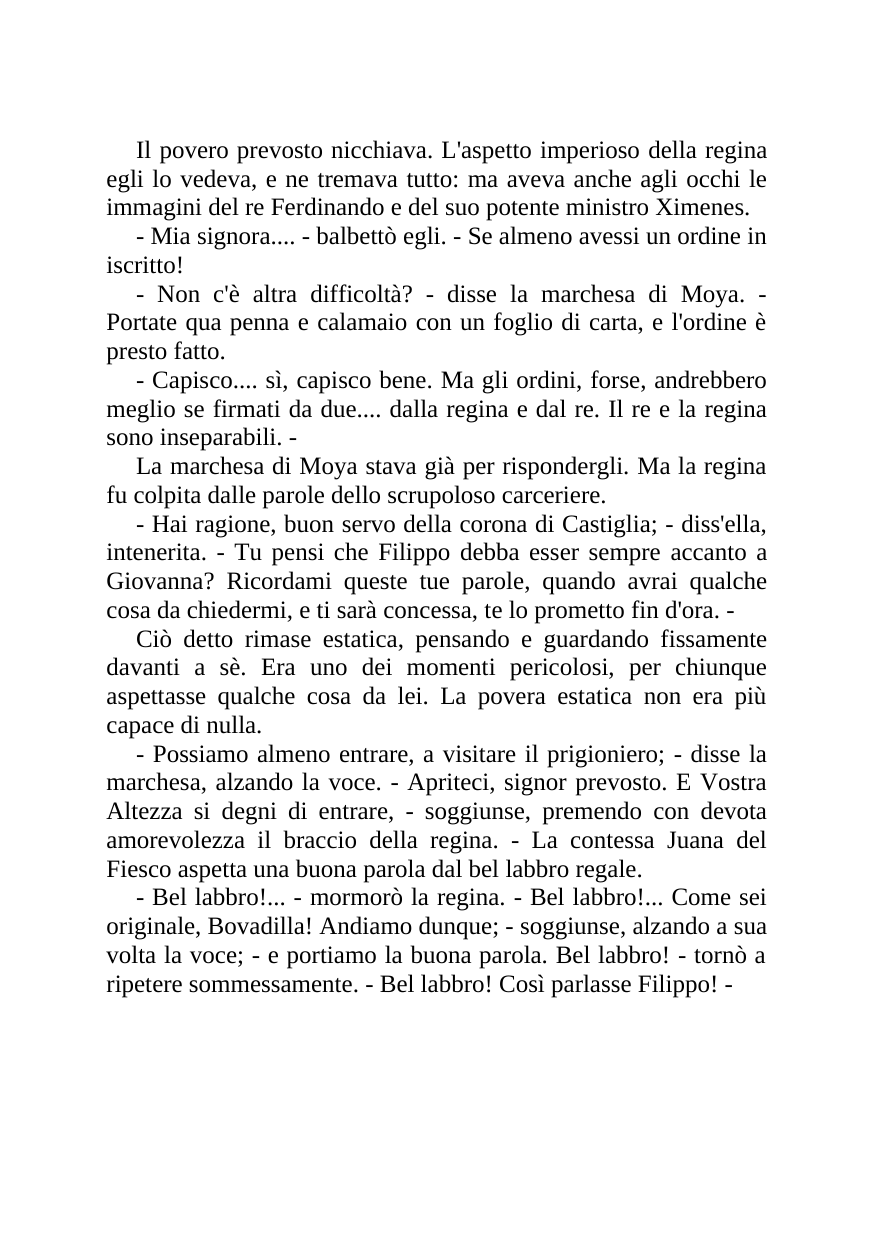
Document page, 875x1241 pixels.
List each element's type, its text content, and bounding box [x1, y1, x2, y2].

text - Capisco.... sì, capisco bene. Ma gli ordini, forse, andrebbero meglio se firmati da due.... dalla regina e dal re. Il re e la regina sono inseparabili. - [106, 365, 768, 451]
text - Non c'è altra difficoltà? - disse la marchesa di Moya. - Portate qua penna e calamaio con un foglio di carta, e l'ordine è presto fatto. [106, 279, 768, 365]
text - Bel labbro!... - mormorò la regina. - Bel labbro!... Come sei originale, Bovadilla! Andiamo dunque; - soggiunse, alzando a sua volta la voce; - e portiamo la buona parola. Bel labbro! - tornò a ripetere sommessamente. - Bel labbro! Così parlasse Filippo! - [106, 882, 768, 997]
text Ciò detto rimase estatica, pensando e guardando fissamente davanti a sè. Era uno dei momenti pericolosi, per chiunque aspettasse qualche cosa da lei. La povera estatica non era più capace di nulla. [106, 624, 768, 739]
text - Hai ragione, buon servo della corona di Castiglia; - diss'ella, intenerita. - Tu pensi che Filippo debba esser sempre accanto a Giovanna? Ricordami queste tue parole, quando avrai qualche cosa da chiedermi, e ti sarà concessa, te lo prometto fin d'ora. - [106, 509, 768, 624]
text La marchesa di Moya stava già per rispondergli. Ma la regina fu colpita dalle parole dello scrupoloso carceriere. [106, 451, 768, 509]
text - Possiamo almeno entrare, a visitare il prigioniero; - disse la marchesa, alzando la voce. - Apriteci, signor prevosto. E Vostra Altezza si degni di entrare, - soggiunse, premendo con devota amorevolezza il braccio della regina. - La contessa Juana del Fiesco aspetta una buona parola dal bel labbro regale. [106, 739, 768, 882]
text Il povero prevosto nicchiava. L'aspetto imperioso della regina egli lo vedeva, e ne tremava tutto: ma aveva anche agli occhi le immagini del re Ferdinando e del suo potente ministro Ximenes. [106, 135, 768, 221]
text - Mia signora.... - balbettò egli. - Se almeno avessi un ordine in iscritto! [106, 221, 768, 279]
